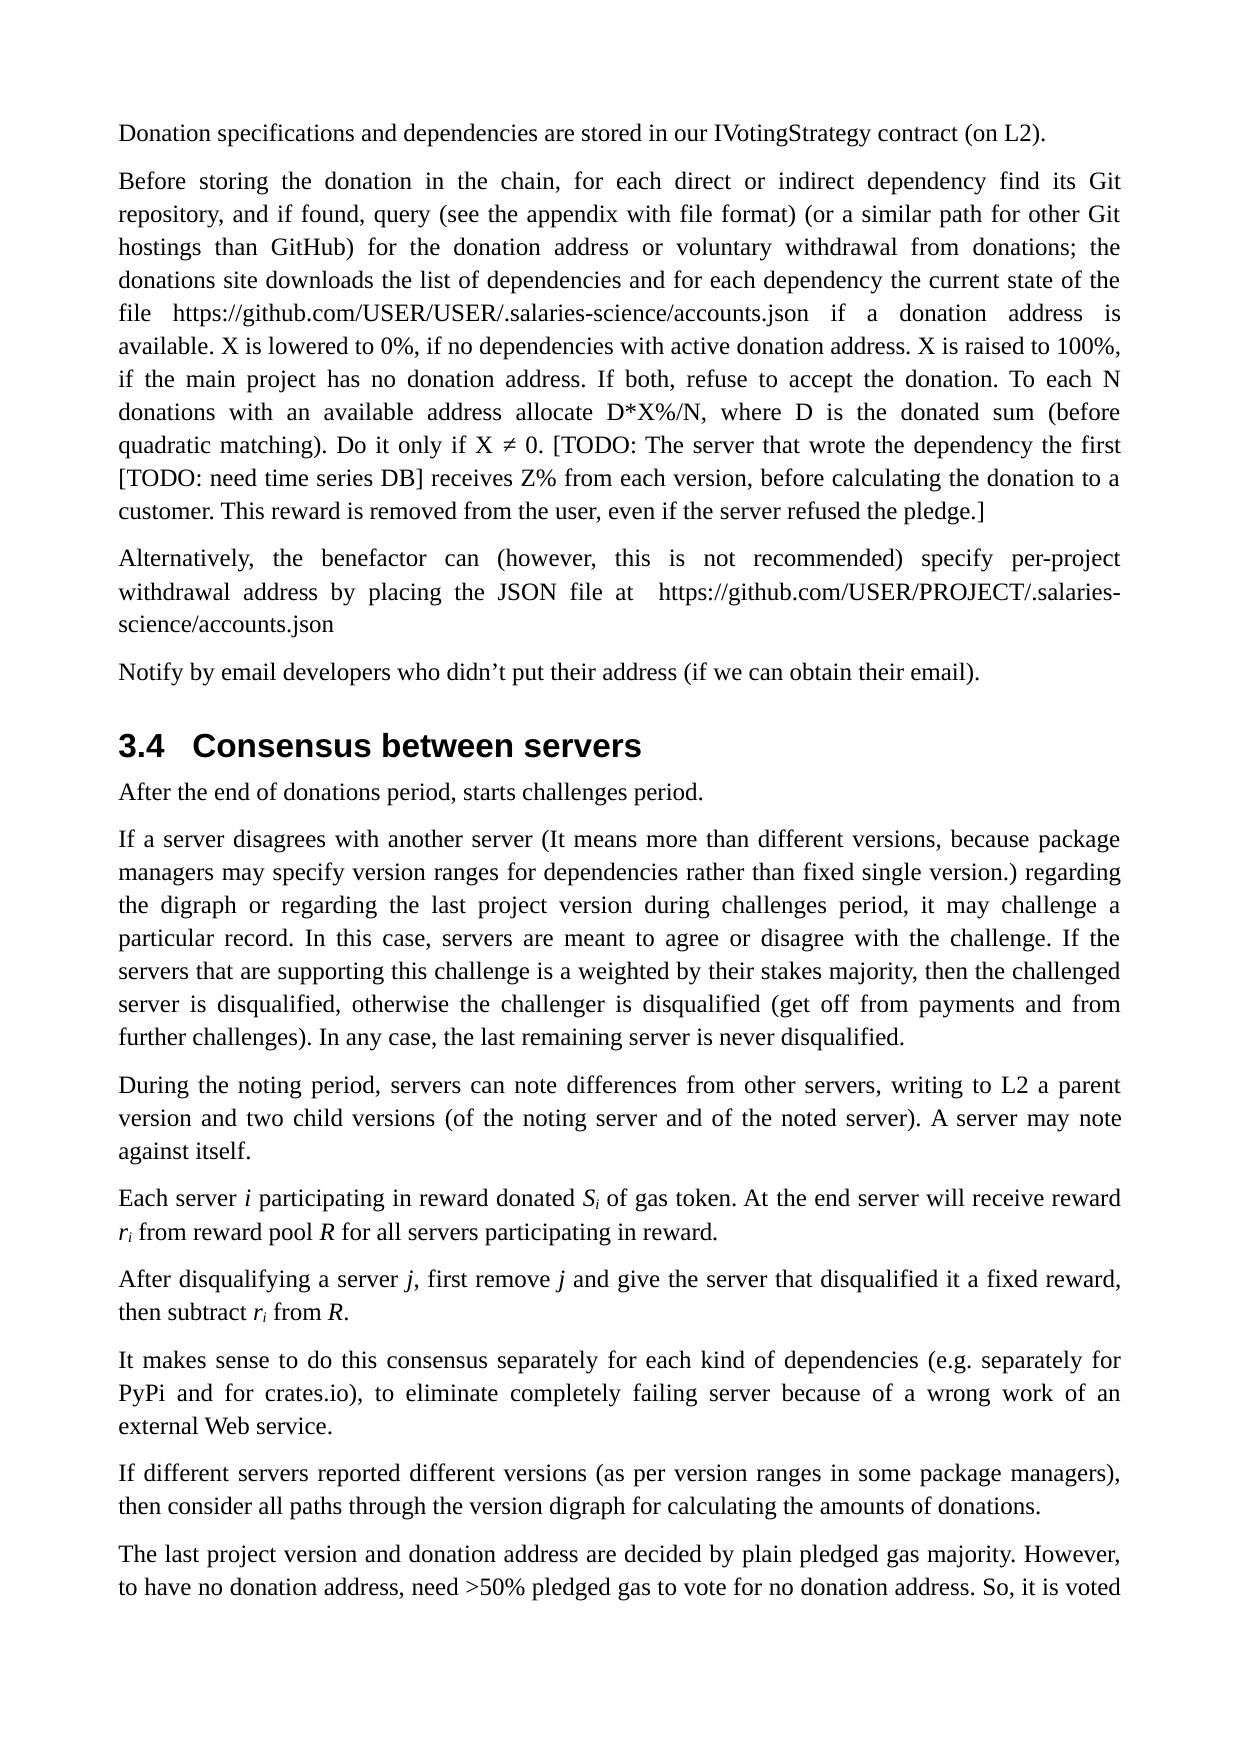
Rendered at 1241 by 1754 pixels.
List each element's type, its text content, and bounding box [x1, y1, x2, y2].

text The last project version and donation address are decided by plain pledged gas majority. However, to have no donation address, need >50% pledged gas to vote for no donation address. So, it is voted [118, 1539, 1122, 1601]
subtitle Consensus between servers [118, 726, 1122, 764]
text Each server i participating in reward donated Si of gas token. At the end server will receive reward ri from reward pool R for all servers participating in reward. [118, 1183, 1122, 1245]
text Donation specifications and dependencies are stored in our IVotingStrategy contract (on L2). [118, 118, 1122, 147]
text If a server disagrees with another server (It means more than different versions, because package managers may specify version ranges for dependencies rather than fixed single version.) regarding the digraph or regarding the last project version during challenges period, it may challenge a particular record. In this case, servers are meant to agree or disagree with the challenge. If the servers that are supporting this challenge is a weighted by their stakes majority, then the challenged server is disqualified, otherwise the challenger is disqualified (get off from payments and from further challenges). In any case, the last remaining server is never disqualified. [118, 824, 1122, 1051]
text It makes sense to do this consensus separately for each kind of dependencies (e.g. separately for PyPi and for crates.io), to eliminate completely failing server because of a wrong work of an external Web service. [118, 1345, 1122, 1439]
text If different servers reported different versions (as per version ranges in some package managers), then consider all paths through the version digraph for calculating the amounts of donations. [118, 1458, 1122, 1520]
text Alternatively, the benefactor can (however, this is not recommended) specify per-project withdrawal address by placing the JSON file at https://github.com/USER/PROJECT/.salaries-science/accounts.json [118, 543, 1122, 638]
text After the end of donations period, starts challenges period. [118, 777, 1122, 805]
text During the noting period, servers can note differences from other servers, writing to L2 a parent version and two child versions (of the noting server and of the noted server). A server may note against itself. [118, 1070, 1122, 1165]
text Before storing the donation in the chain, for each direct or indirect dependency find its Git repository, and if found, query (see the appendix with file format) (or a similar path for other Git hostings than GitHub) for the donation address or voluntary withdrawal from donations; the donations site downloads the list of dependencies and for each dependency the current state of the file https://github.com/USER/USER/.salaries-science/accounts.json if a donation address is available. X is lowered to 0%, if no dependencies with active donation address. X is raised to 100%, if the main project has no donation address. If both, refuse to accept the donation. To each N donations with an available address allocate D*X%/N, where D is the donated sum (before quadratic matching). Do it only if X ≠ 0. [TODO: The server that wrote the dependency the first [TODO: need time series DB] receives Z% from each version, before calculating the donation to a customer. This reward is removed from the user, even if the server refused the pledge.] [118, 166, 1122, 525]
text Notify by email developers who didn’t put their address (if we can obtain their email). [118, 657, 1122, 686]
text After disqualifying a server j, first remove j and give the server that disqualified it a fixed reward, then subtract ri from R. [118, 1264, 1122, 1326]
